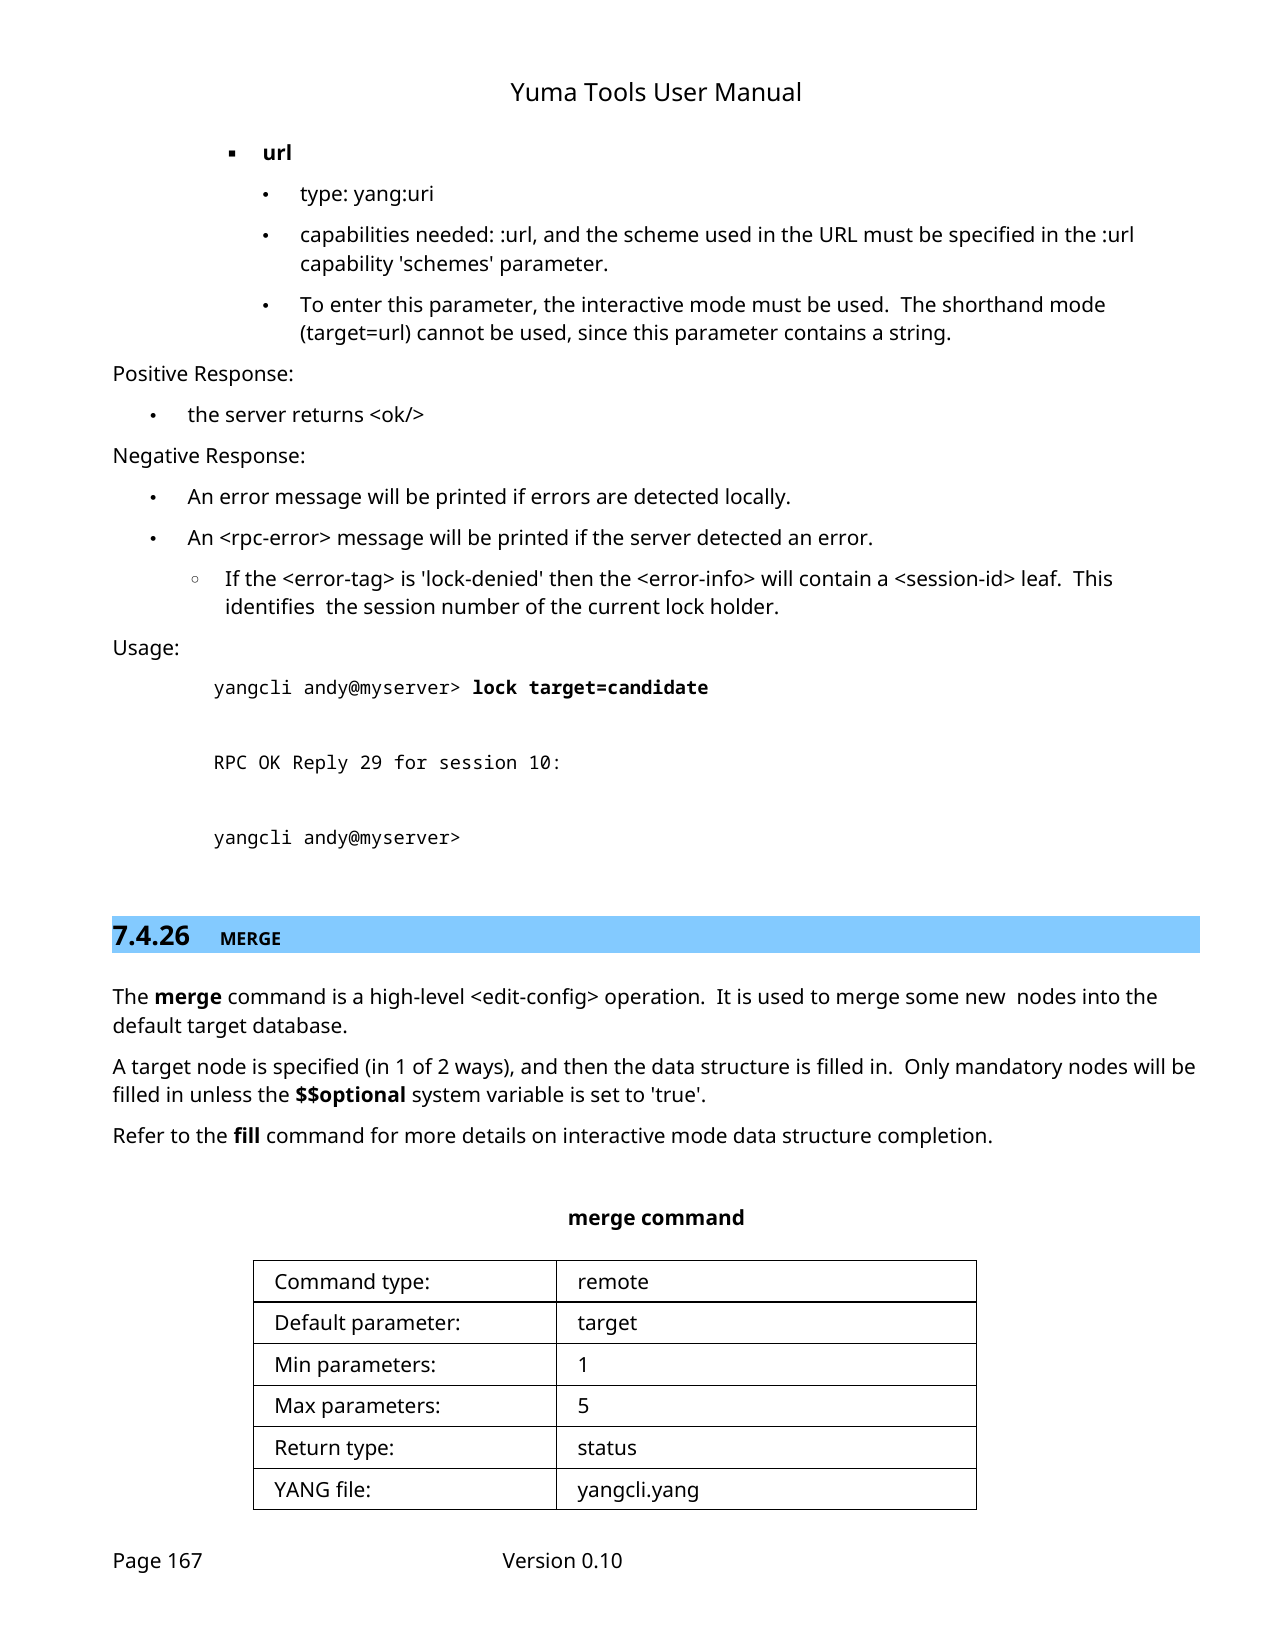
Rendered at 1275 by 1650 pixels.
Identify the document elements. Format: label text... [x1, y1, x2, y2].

text Negative Response: [112, 441, 1200, 469]
list An error message will be printed if errors are detected locally. [150, 482, 1200, 510]
text The merge command is a high-level <edit-config> operation. It is used to merge some new nodes into the default target database. [112, 982, 1200, 1039]
table_cell Min parameters: [254, 1344, 556, 1384]
list url [225, 138, 1200, 167]
text Usage: [112, 633, 1200, 662]
text yangcli andy@myserver> lock target=candidate [139, 674, 1200, 700]
table_cell target [557, 1303, 976, 1343]
table_header remote [557, 1261, 976, 1301]
text A target node is specified (in 1 of 2 ways), and then the data structure is filled in. Only mandatory nodes will be filled in unless the $$optional system variable is set to 'true'. [112, 1052, 1200, 1109]
list If the <error-tag> is 'lock-denied' then the <error-info> will contain a <session-id> leaf. This identifies the session number of the current lock holder. [187, 564, 1200, 621]
text RPC OK Reply 29 for session 10: [139, 749, 1200, 775]
table_cell 5 [557, 1386, 976, 1426]
list To enter this parameter, the interactive mode must be used. The shorthand mode (target=url) cannot be used, since this parameter contains a string. [262, 290, 1200, 347]
list the server returns <ok/> [150, 400, 1200, 428]
text Positive Response: [112, 359, 1200, 388]
table_cell YANG file: [254, 1469, 556, 1509]
subtitle merge command [127, 1203, 1185, 1231]
list An <rpc-error> message will be printed if the server detected an error. [150, 523, 1200, 551]
list type: yang:uri [262, 179, 1200, 208]
table_cell status [557, 1427, 976, 1468]
table_cell yangcli.yang [557, 1469, 976, 1509]
list capabilities needed: :url, and the scheme used in the URL must be specified in the :url capability 'schemes' parameter. [262, 220, 1200, 277]
table_cell Return type: [254, 1427, 556, 1468]
table_cell 1 [557, 1344, 976, 1384]
text Refer to the fill command for more details on interactive mode data structure completion. [112, 1121, 1200, 1149]
text yangcli andy@myserver> [139, 824, 1200, 850]
subtitle merge [112, 916, 1200, 953]
table_cell Default parameter: [254, 1303, 556, 1343]
table_cell Max parameters: [254, 1386, 556, 1426]
table_header Command type: [254, 1261, 556, 1301]
